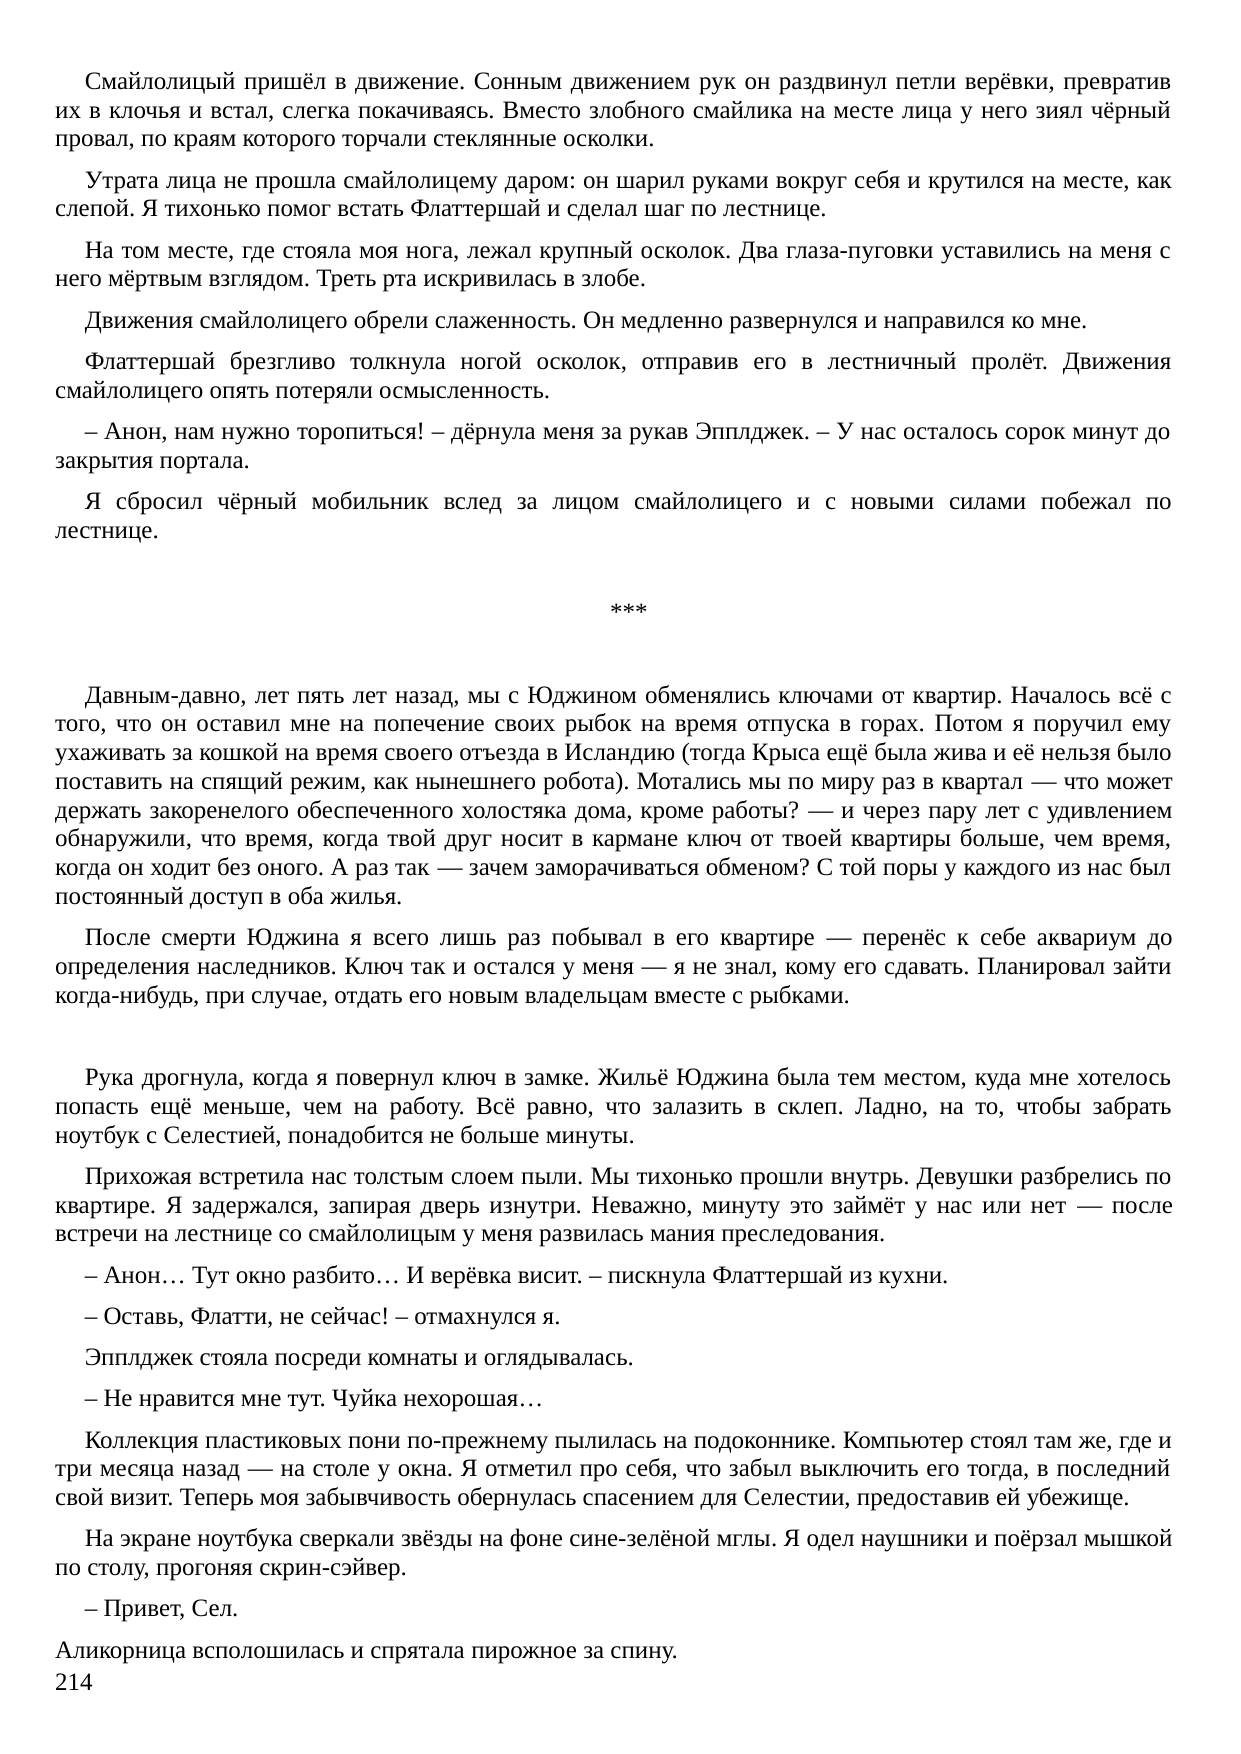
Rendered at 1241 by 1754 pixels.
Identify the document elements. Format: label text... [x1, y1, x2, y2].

text Движения смайлолицего обрели слаженность. Он медленно развернулся и направился ко мне. [55, 305, 1173, 333]
text – Анон, нам нужно торопиться! – дёрнула меня за рукав Эпплджек. – У нас осталось сорок минут до закрытия портала. [55, 416, 1173, 473]
text – Анон… Тут окно разбито… И верёвка висит. – пискнула Флаттершай из кухни. [55, 1260, 1173, 1288]
text На том месте, где стояла моя нога, лежал крупный осколок. Два глаза-пуговки уставились на меня с него мёртвым взглядом. Треть рта искривилась в злобе. [55, 235, 1173, 292]
text – Оставь, Флатти, не сейчас! – отмахнулся я. [55, 1301, 1173, 1330]
text Флаттершай брезгливо толкнула ногой осколок, отправив его в лестничный пролёт. Движения смайлолицего опять потеряли осмысленность. [55, 346, 1173, 403]
text – Не нравится мне тут. Чуйка нехорошая… [55, 1383, 1173, 1412]
text Аликорница всполошилась и спрятала пирожное за спину. [55, 1635, 1173, 1663]
text Давным-давно, лет пять лет назад, мы с Юджином обменялись ключами от квартир. Началось всё с того, что он оставил мне на попечение своих рыбок на время отпуска в горах. Потом я поручил ему ухаживать за кошкой на время своего отъезда в Исландию (тогда Крыса ещё была жива и её нельзя было поставить на спящий режим, как нынешнего робота). Мотались мы по миру раз в квартал — что может держать закоренелого обеспеченного холостяка дома, кроме работы? — и через пару лет с удивлением обнаружили, что время, когда твой друг носит в кармане ключ от твоей квартиры больше, чем время, когда он ходит без оного. А раз так — зачем заморачиваться обменом? С той поры у каждого из нас был постоянный доступ в оба жилья. [55, 680, 1173, 910]
text Коллекция пластиковых пони по-прежнему пылилась на подоконнике. Компьютер стоял там же, где и три месяца назад — на столе у окна. Я отметил про себя, что забыл выключить его тогда, в последний свой визит. Теперь моя забывчивость обернулась спасением для Селестии, предоставив ей убежище. [55, 1425, 1173, 1511]
text *** [55, 597, 1173, 626]
text Прихожая встретила нас толстым слоем пыли. Мы тихонько прошли внутрь. Девушки разбрелись по квартире. Я задержался, запирая дверь изнутри. Неважно, минуту это займёт у нас или нет — после встречи на лестнице со смайлолицым у меня развилась мания преследования. [55, 1161, 1173, 1247]
text Смайлолицый пришёл в движение. Сонным движением рук он раздвинул петли верёвки, превратив их в клочья и встал, слегка покачиваясь. Вместо злобного смайлика на месте лица у него зиял чёрный провал, по краям которого торчали стеклянные осколки. [55, 66, 1173, 152]
text Эпплджек стояла посреди комнаты и оглядывалась. [55, 1342, 1173, 1371]
text На экране ноутбука сверкали звёзды на фоне сине-зелёной мглы. Я одел наушники и поёрзал мышкой по столу, прогоняя скрин-сэйвер. [55, 1523, 1173, 1581]
text Рука дрогнула, когда я повернул ключ в замке. Жильё Юджина была тем местом, куда мне хотелось попасть ещё меньше, чем на работу. Всё равно, что залазить в склеп. Ладно, на то, чтобы забрать ноутбук с Селестией, понадобится не больше минуты. [55, 1062, 1173, 1148]
text Я сбросил чёрный мобильник вслед за лицом смайлолицего и с новыми силами побежал по лестнице. [55, 486, 1173, 543]
text После смерти Юджина я всего лишь раз побывал в его квартире — перенёс к себе аквариум до определения наследников. Ключ так и остался у меня — я не знал, кому его сдавать. Планировал зайти когда-нибудь, при случае, отдать его новым владельцам вместе с рыбками. [55, 922, 1173, 1008]
text – Привет, Сел. [55, 1593, 1173, 1622]
text Утрата лица не прошла смайлолицему даром: он шарил руками вокруг себя и крутился на месте, как слепой. Я тихонько помог встать Флаттершай и сделал шаг по лестнице. [55, 165, 1173, 222]
